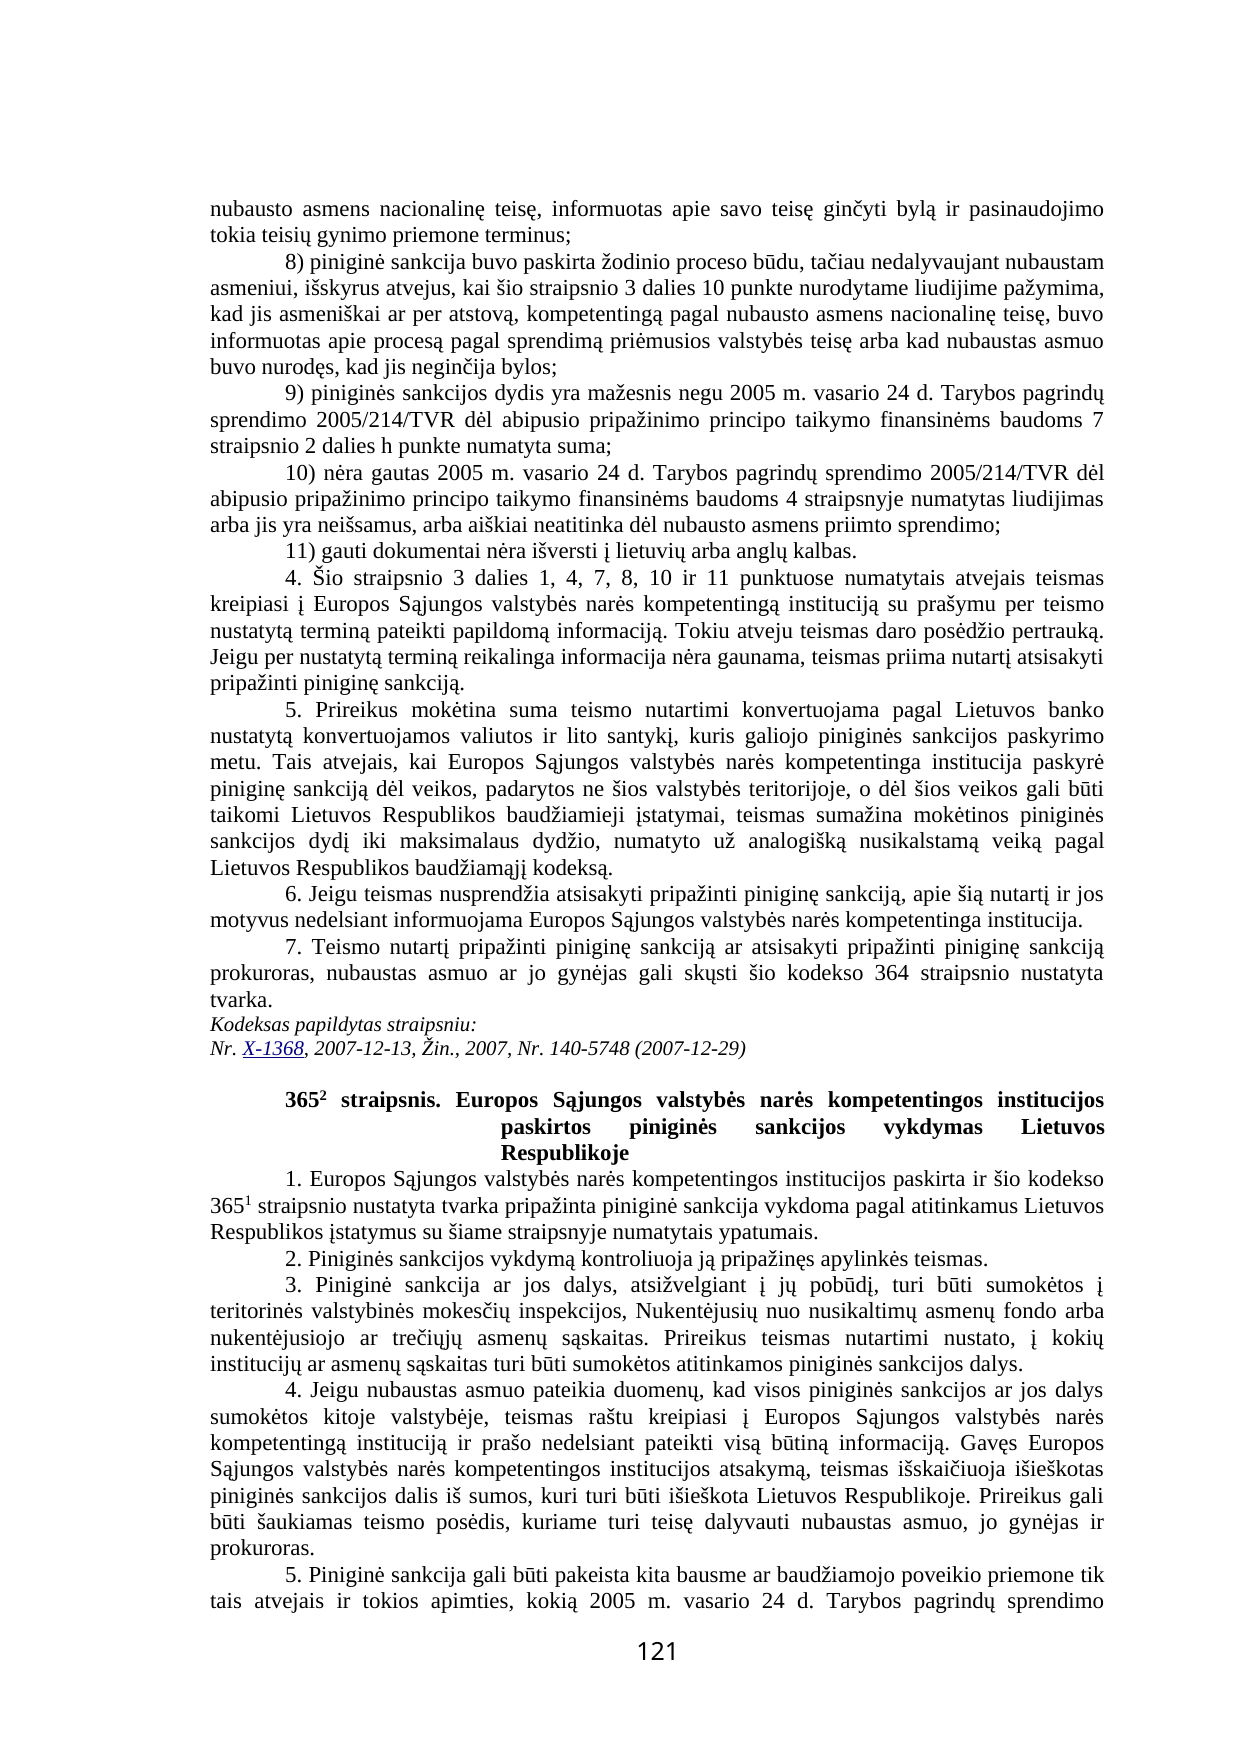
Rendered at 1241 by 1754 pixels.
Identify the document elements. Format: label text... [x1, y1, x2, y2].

text 6. Jeigu teismas nusprendžia atsisakyti pripažinti piniginę sankciją, apie šią nutartį ir jos motyvus nedelsiant informuojama Europos Sąjungos valstybės narės kompetentinga institucija. [210, 880, 1106, 933]
text 10) nėra gautas 2005 m. vasario 24 d. Tarybos pagrindų sprendimo 2005/214/TVR dėl abipusio pripažinimo principo taikymo finansinėms baudoms 4 straipsnyje numatytas liudijimas arba jis yra neišsamus, arba aiškiai neatitinka dėl nubausto asmens priimto sprendimo; [210, 458, 1106, 538]
text 5. Prireikus mokėtina suma teismo nutartimi konvertuojama pagal Lietuvos banko nustatytą konvertuojamos valiutos ir lito santykį, kuris galiojo piniginės sankcijos paskyrimo metu. Tais atvejais, kai Europos Sąjungos valstybės narės kompetentinga institucija paskyrė piniginę sankciją dėl veikos, padarytos ne šios valstybės teritorijoje, o dėl šios veikos gali būti taikomi Lietuvos Respublikos baudžiamieji įstatymai, teismas sumažina mokėtinos piniginės sankcijos dydį iki maksimalaus dydžio, numatyto už analogišką nusikalstamą veiką pagal Lietuvos Respublikos baudžiamąjį kodeksą. [210, 696, 1106, 880]
text 8) piniginė sankcija buvo paskirta žodinio proceso būdu, tačiau nedalyvaujant nubaustam asmeniui, išskyrus atvejus, kai šio straipsnio 3 dalies 10 punkte nurodytame liudijime pažymima, kad jis asmeniškai ar per atstovą, kompetentingą pagal nubausto asmens nacionalinę teisę, buvo informuotas apie procesą pagal sprendimą priėmusios valstybės teisę arba kad nubaustas asmuo buvo nurodęs, kad jis neginčija bylos; [210, 248, 1106, 379]
text 3652 straipsnis. Europos Sąjungos valstybės narės kompetentingos institucijos paskirtos piniginės sankcijos vykdymas Lietuvos Respublikoje [285, 1086, 1106, 1166]
text Kodeksas papildytas straipsniu: [210, 1012, 1106, 1036]
text 5. Piniginė sankcija gali būti pakeista kita bausme ar baudžiamojo poveikio priemone tik tais atvejais ir tokios apimties, kokią 2005 m. vasario 24 d. Tarybos pagrindų sprendimo [210, 1561, 1106, 1613]
text nubausto asmens nacionalinę teisę, informuotas apie savo teisę ginčyti bylą ir pasinaudojimo tokia teisių gynimo priemone terminus; [210, 195, 1106, 248]
text 9) piniginės sankcijos dydis yra mažesnis negu 2005 m. vasario 24 d. Tarybos pagrindų sprendimo 2005/214/TVR dėl abipusio pripažinimo principo taikymo finansinėms baudoms 7 straipsnio 2 dalies h punkte numatyta suma; [210, 379, 1106, 458]
text 7. Teismo nutartį pripažinti piniginę sankciją ar atsisakyti pripažinti piniginę sankciją prokuroras, nubaustas asmuo ar jo gynėjas gali skųsti šio kodekso 364 straipsnio nustatyta tvarka. [210, 933, 1106, 1012]
text 4. Jeigu nubaustas asmuo pateikia duomenų, kad visos piniginės sankcijos ar jos dalys sumokėtos kitoje valstybėje, teismas raštu kreipiasi į Europos Sąjungos valstybės narės kompetentingą instituciją ir prašo nedelsiant pateikti visą būtiną informaciją. Gavęs Europos Sąjungos valstybės narės kompetentingos institucijos atsakymą, teismas išskaičiuoja išieškotas piniginės sankcijos dalis iš sumos, kuri turi būti išieškota Lietuvos Respublikoje. Prireikus gali būti šaukiamas teismo posėdis, kuriame turi teisę dalyvauti nubaustas asmuo, jo gynėjas ir prokuroras. [210, 1376, 1106, 1561]
text 3. Piniginė sankcija ar jos dalys, atsižvelgiant į jų pobūdį, turi būti sumokėtos į teritorinės valstybinės mokesčių inspekcijos, Nukentėjusių nuo nusikaltimų asmenų fondo arba nukentėjusiojo ar trečiųjų asmenų sąskaitas. Prireikus teismas nutartimi nustato, į kokių institucijų ar asmenų sąskaitas turi būti sumokėtos atitinkamos piniginės sankcijos dalys. [210, 1271, 1106, 1376]
text 2. Piniginės sankcijos vykdymą kontroliuoja ją pripažinęs apylinkės teismas. [210, 1244, 1106, 1271]
text Nr. X-1368, 2007-12-13, Žin., 2007, Nr. 140-5748 (2007-12-29) [210, 1036, 1106, 1060]
text 11) gauti dokumentai nėra išversti į lietuvių arba anglų kalbas. [210, 538, 1106, 564]
text 1. Europos Sąjungos valstybės narės kompetentingos institucijos paskirta ir šio kodekso 3651 straipsnio nustatyta tvarka pripažinta piniginė sankcija vykdoma pagal atitinkamus Lietuvos Respublikos įstatymus su šiame straipsnyje numatytais ypatumais. [210, 1166, 1106, 1244]
text 4. Šio straipsnio 3 dalies 1, 4, 7, 8, 10 ir 11 punktuose numatytais atvejais teismas kreipiasi į Europos Sąjungos valstybės narės kompetentingą instituciją su prašymu per teismo nustatytą terminą pateikti papildomą informaciją. Tokiu atveju teismas daro posėdžio pertrauką. Jeigu per nustatytą terminą reikalinga informacija nėra gaunama, teismas priima nutartį atsisakyti pripažinti piniginę sankciją. [210, 564, 1106, 696]
